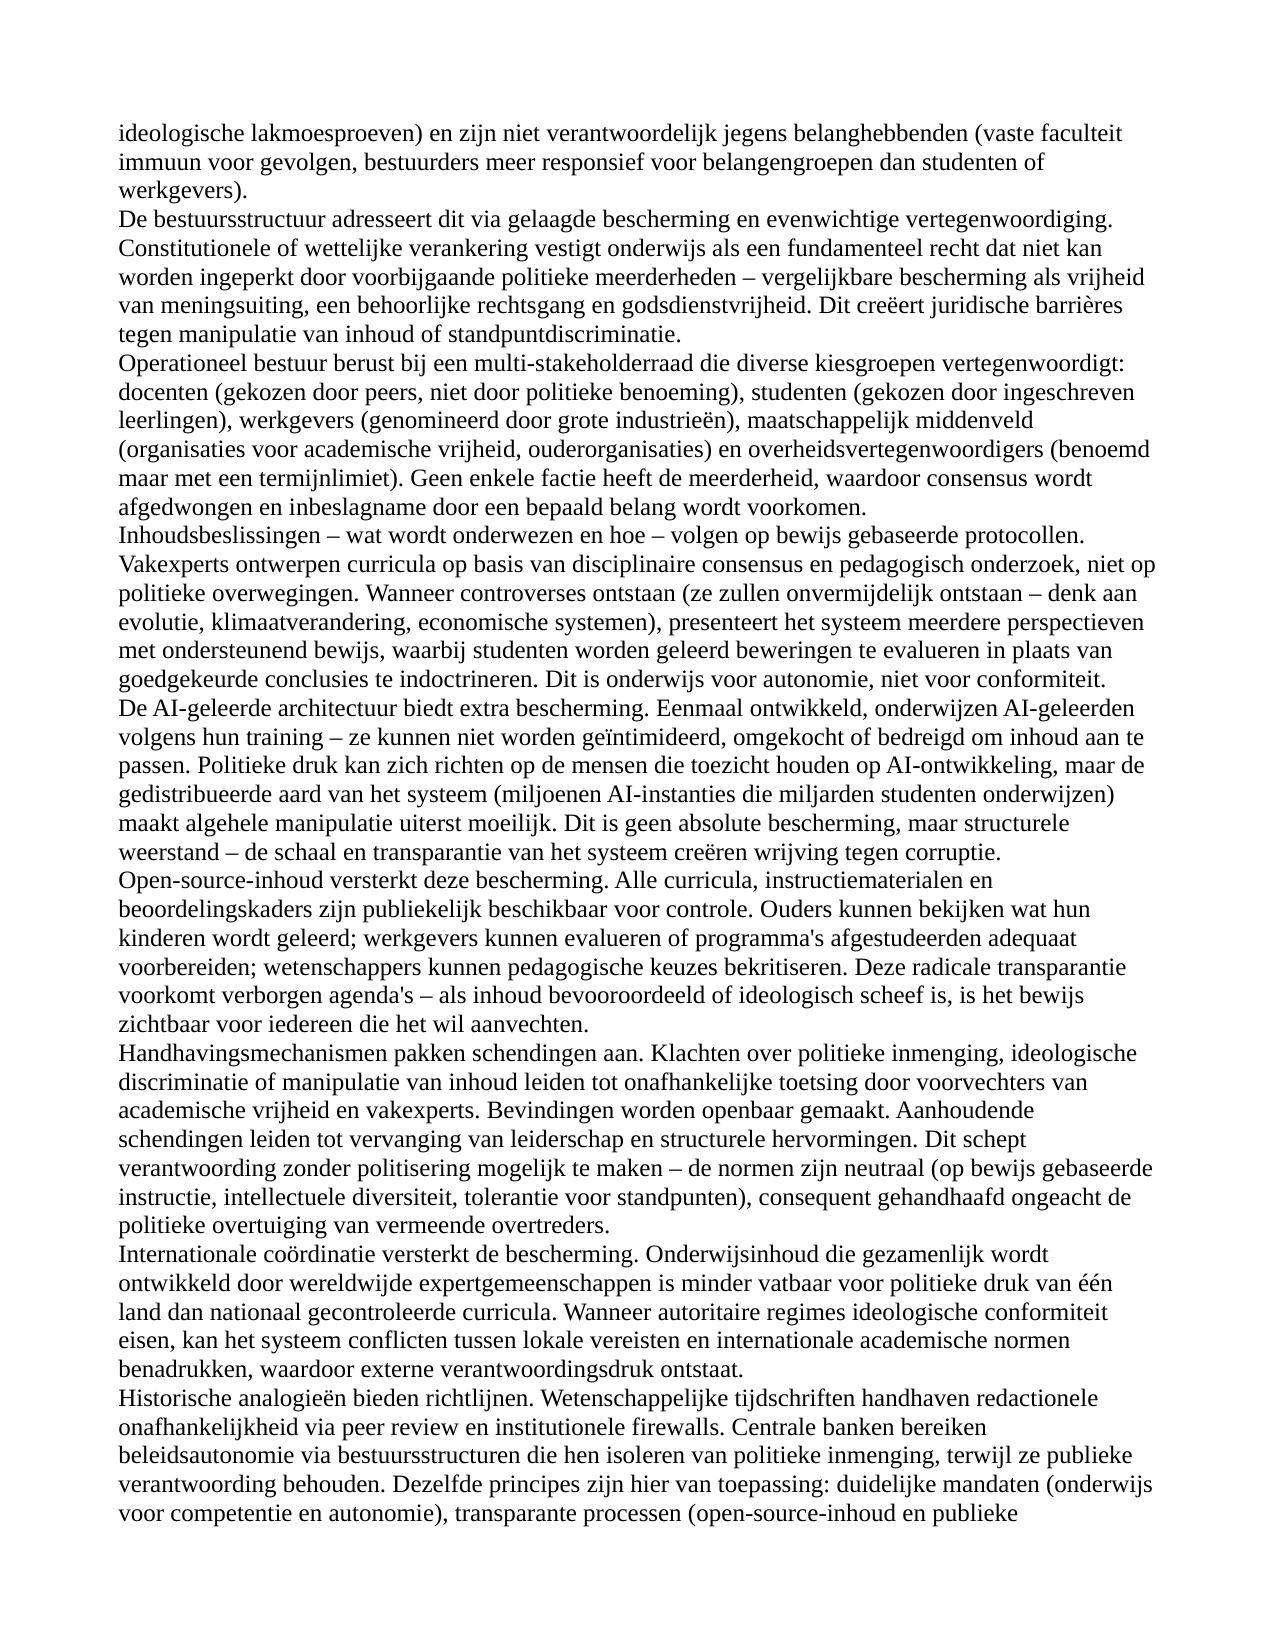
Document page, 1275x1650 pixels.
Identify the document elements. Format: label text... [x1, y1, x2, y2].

text Open-source-inhoud versterkt deze bescherming. Alle curricula, instructiematerialen en beoordelingskaders zijn publiekelijk beschikbaar voor controle. Ouders kunnen bekijken wat hun kinderen wordt geleerd; werkgevers kunnen evalueren of programma's afgestudeerden adequaat voorbereiden; wetenschappers kunnen pedagogische keuzes bekritiseren. Deze radicale transparantie voorkomt verborgen agenda's – als inhoud bevooroordeeld of ideologisch scheef is, is het bewijs zichtbaar voor iedereen die het wil aanvechten. [118, 866, 1157, 1038]
text Historische analogieën bieden richtlijnen. Wetenschappelijke tijdschriften handhaven redactionele onafhankelijkheid via peer review en institutionele firewalls. Centrale banken bereiken beleidsautonomie via bestuursstructuren die hen isoleren van politieke inmenging, terwijl ze publieke verantwoording behouden. Dezelfde principes zijn hier van toepassing: duidelijke mandaten (onderwijs voor competentie en autonomie), transparante processen (open-source-inhoud en publieke [118, 1383, 1157, 1527]
text Operationeel bestuur berust bij een multi-stakeholderraad die diverse kiesgroepen vertegenwoordigt: docenten (gekozen door peers, niet door politieke benoeming), studenten (gekozen door ingeschreven leerlingen), werkgevers (genomineerd door grote industrieën), maatschappelijk middenveld (organisaties voor academische vrijheid, ouderorganisaties) en overheidsvertegenwoordigers (benoemd maar met een termijnlimiet). Geen enkele factie heeft de meerderheid, waardoor consensus wordt afgedwongen en inbeslagname door een bepaald belang wordt voorkomen. [118, 348, 1157, 521]
text ideologische lakmoesproeven) en zijn niet verantwoordelijk jegens belanghebbenden (vaste faculteit immuun voor gevolgen, bestuurders meer responsief voor belangengroepen dan studenten of werkgevers). [118, 118, 1157, 204]
text De AI-geleerde architectuur biedt extra bescherming. Eenmaal ontwikkeld, onderwijzen AI-geleerden volgens hun training – ze kunnen niet worden geïntimideerd, omgekocht of bedreigd om inhoud aan te passen. Politieke druk kan zich richten op de mensen die toezicht houden op AI-ontwikkeling, maar de gedistribueerde aard van het systeem (miljoenen AI-instanties die miljarden studenten onderwijzen) maakt algehele manipulatie uiterst moeilijk. Dit is geen absolute bescherming, maar structurele weerstand – de schaal en transparantie van het systeem creëren wrijving tegen corruptie. [118, 693, 1157, 866]
text Inhoudsbeslissingen – wat wordt onderwezen en hoe – volgen op bewijs gebaseerde protocollen. Vakexperts ontwerpen curricula op basis van disciplinaire consensus en pedagogisch onderzoek, niet op politieke overwegingen. Wanneer controverses ontstaan (ze zullen onvermijdelijk ontstaan – denk aan evolutie, klimaatverandering, economische systemen), presenteert het systeem meerdere perspectieven met ondersteunend bewijs, waarbij studenten worden geleerd beweringen te evalueren in plaats van goedgekeurde conclusies te indoctrineren. Dit is onderwijs voor autonomie, niet voor conformiteit. [118, 521, 1157, 693]
text Internationale coördinatie versterkt de bescherming. Onderwijsinhoud die gezamenlijk wordt ontwikkeld door wereldwijde expertgemeenschappen is minder vatbaar voor politieke druk van één land dan nationaal gecontroleerde curricula. Wanneer autoritaire regimes ideologische conformiteit eisen, kan het systeem conflicten tussen lokale vereisten en internationale academische normen benadrukken, waardoor externe verantwoordingsdruk ontstaat. [118, 1239, 1157, 1383]
text De bestuursstructuur adresseert dit via gelaagde bescherming en evenwichtige vertegenwoordiging. Constitutionele of wettelijke verankering vestigt onderwijs als een fundamenteel recht dat niet kan worden ingeperkt door voorbijgaande politieke meerderheden – vergelijkbare bescherming als vrijheid van meningsuiting, een behoorlijke rechtsgang en godsdienstvrijheid. Dit creëert juridische barrières tegen manipulatie van inhoud of standpuntdiscriminatie. [118, 204, 1157, 348]
text Handhavingsmechanismen pakken schendingen aan. Klachten over politieke inmenging, ideologische discriminatie of manipulatie van inhoud leiden tot onafhankelijke toetsing door voorvechters van academische vrijheid en vakexperts. Bevindingen worden openbaar gemaakt. Aanhoudende schendingen leiden tot vervanging van leiderschap en structurele hervormingen. Dit schept verantwoording zonder politisering mogelijk te maken – de normen zijn neutraal (op bewijs gebaseerde instructie, intellectuele diversiteit, tolerantie voor standpunten), consequent gehandhaafd ongeacht de politieke overtuiging van vermeende overtreders. [118, 1038, 1157, 1239]
